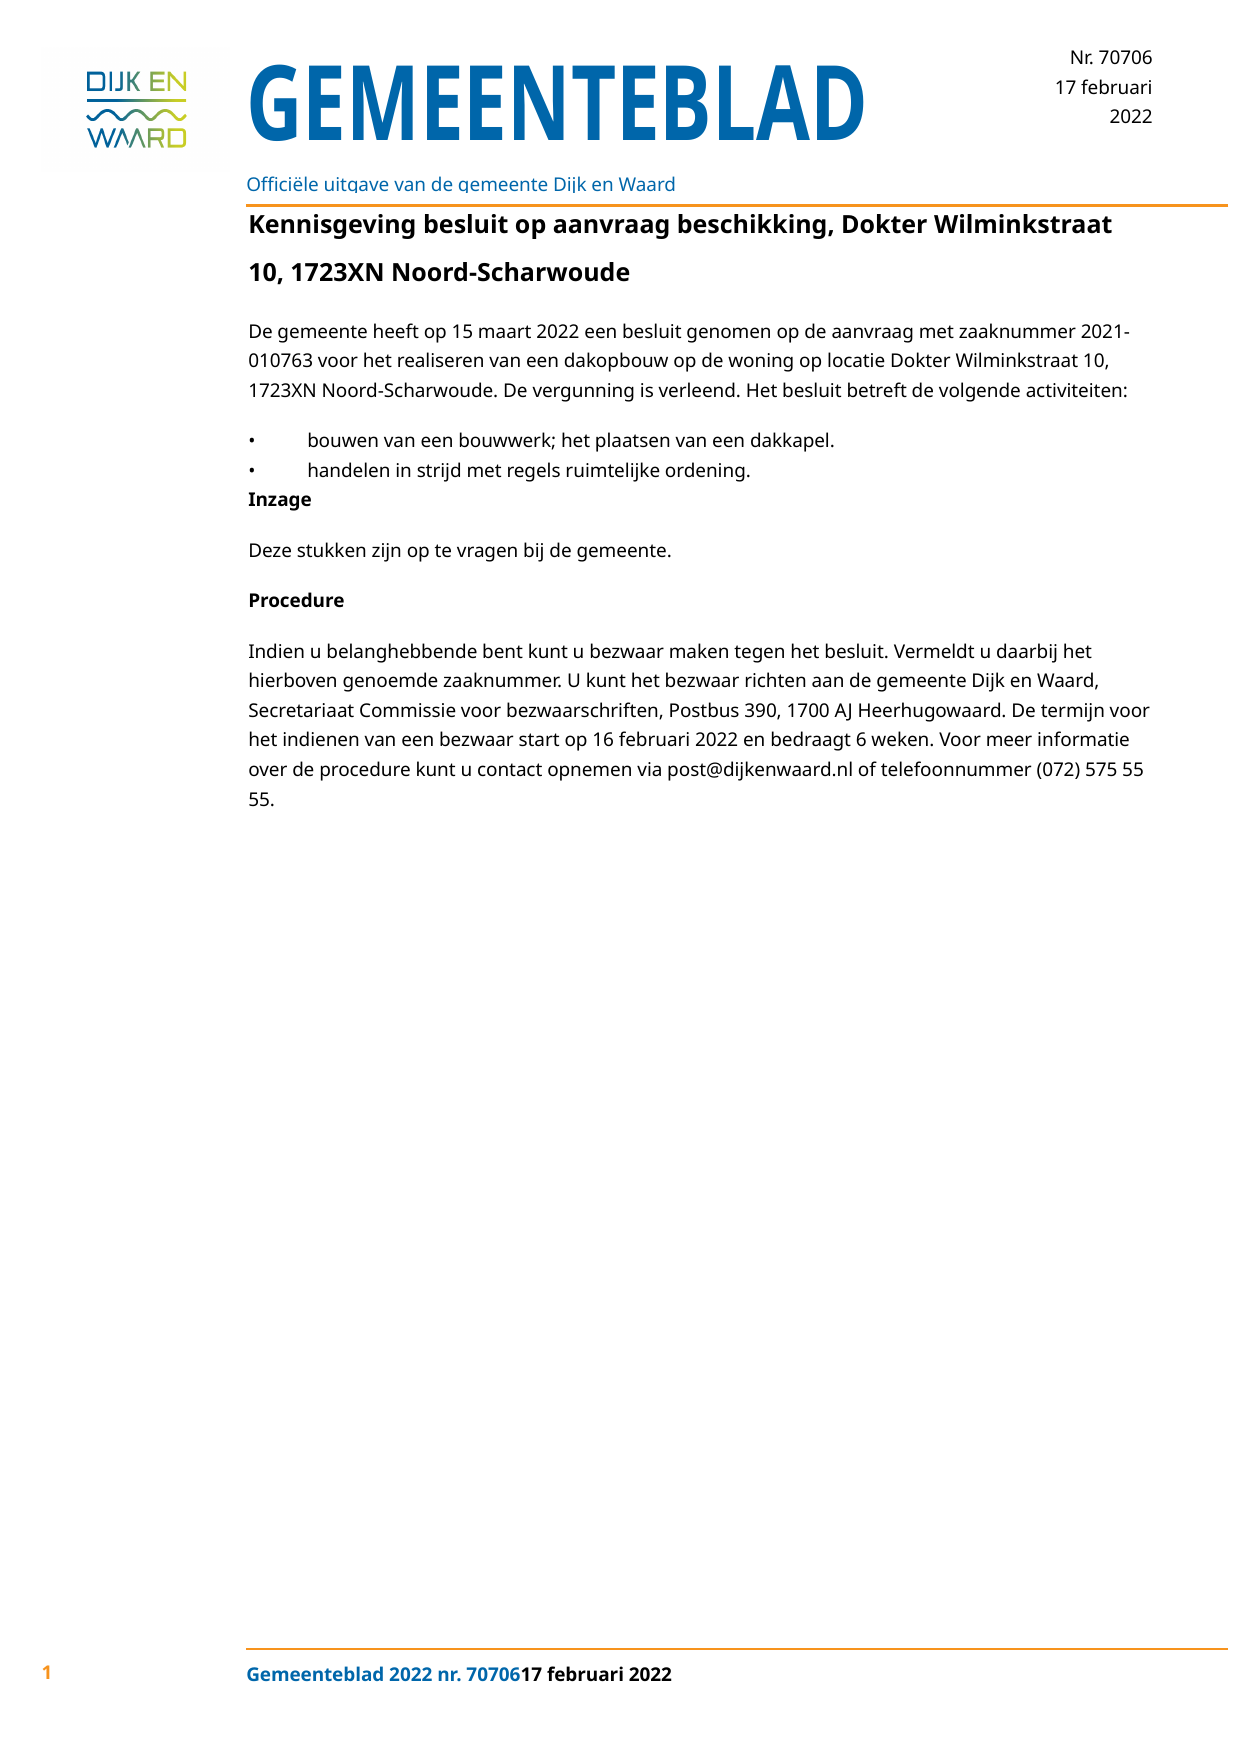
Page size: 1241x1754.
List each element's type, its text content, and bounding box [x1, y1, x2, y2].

text De gemeente heeft op 15 maart 2022 een besluit genomen op de aanvraag met zaaknummer 2021-010763 voor het realiseren van een dakopbouw op de woning op locatie Dokter Wilminkstraat 10, 1723XN Noord-Scharwoude. De vergunning is verleend. Het besluit betreft de volgende activiteiten: [248, 318, 1152, 403]
text Inzage [248, 487, 1152, 512]
text Indien u belanghebbende bent kunt u bezwaar maken tegen het besluit. Vermeldt u daarbij het hierboven genoemde zaaknummer. U kunt het bezwaar richten aan de gemeente Dijk en Waard, Secretariaat Commissie voor bezwaarschriften, Postbus 390, 1700 AJ Heerhugowaard. De termijn voor het indienen van een bezwaar start op 16 februari 2022 en bedraagt 6 weken. Voor meer informatie over de procedure kunt u contact opnemen via post@dijkenwaard.nl of telefoonnummer (072) 575 55 55. [248, 638, 1152, 812]
text Procedure [248, 587, 1152, 613]
list bouwen van een bouwwerk; het plaatsen van een dakkapel. [248, 427, 1152, 453]
picture [41, 47, 231, 172]
text Kennisgeving besluit op aanvraag beschikking, Dokter Wilminkstraat 10, 1723XN Noord-Scharwoude [248, 207, 1152, 288]
text Deze stukken zijn op te vragen bij de gemeente. [248, 537, 1152, 563]
list handelen in strijd met regels ruimtelijke ordening. [248, 457, 1152, 483]
